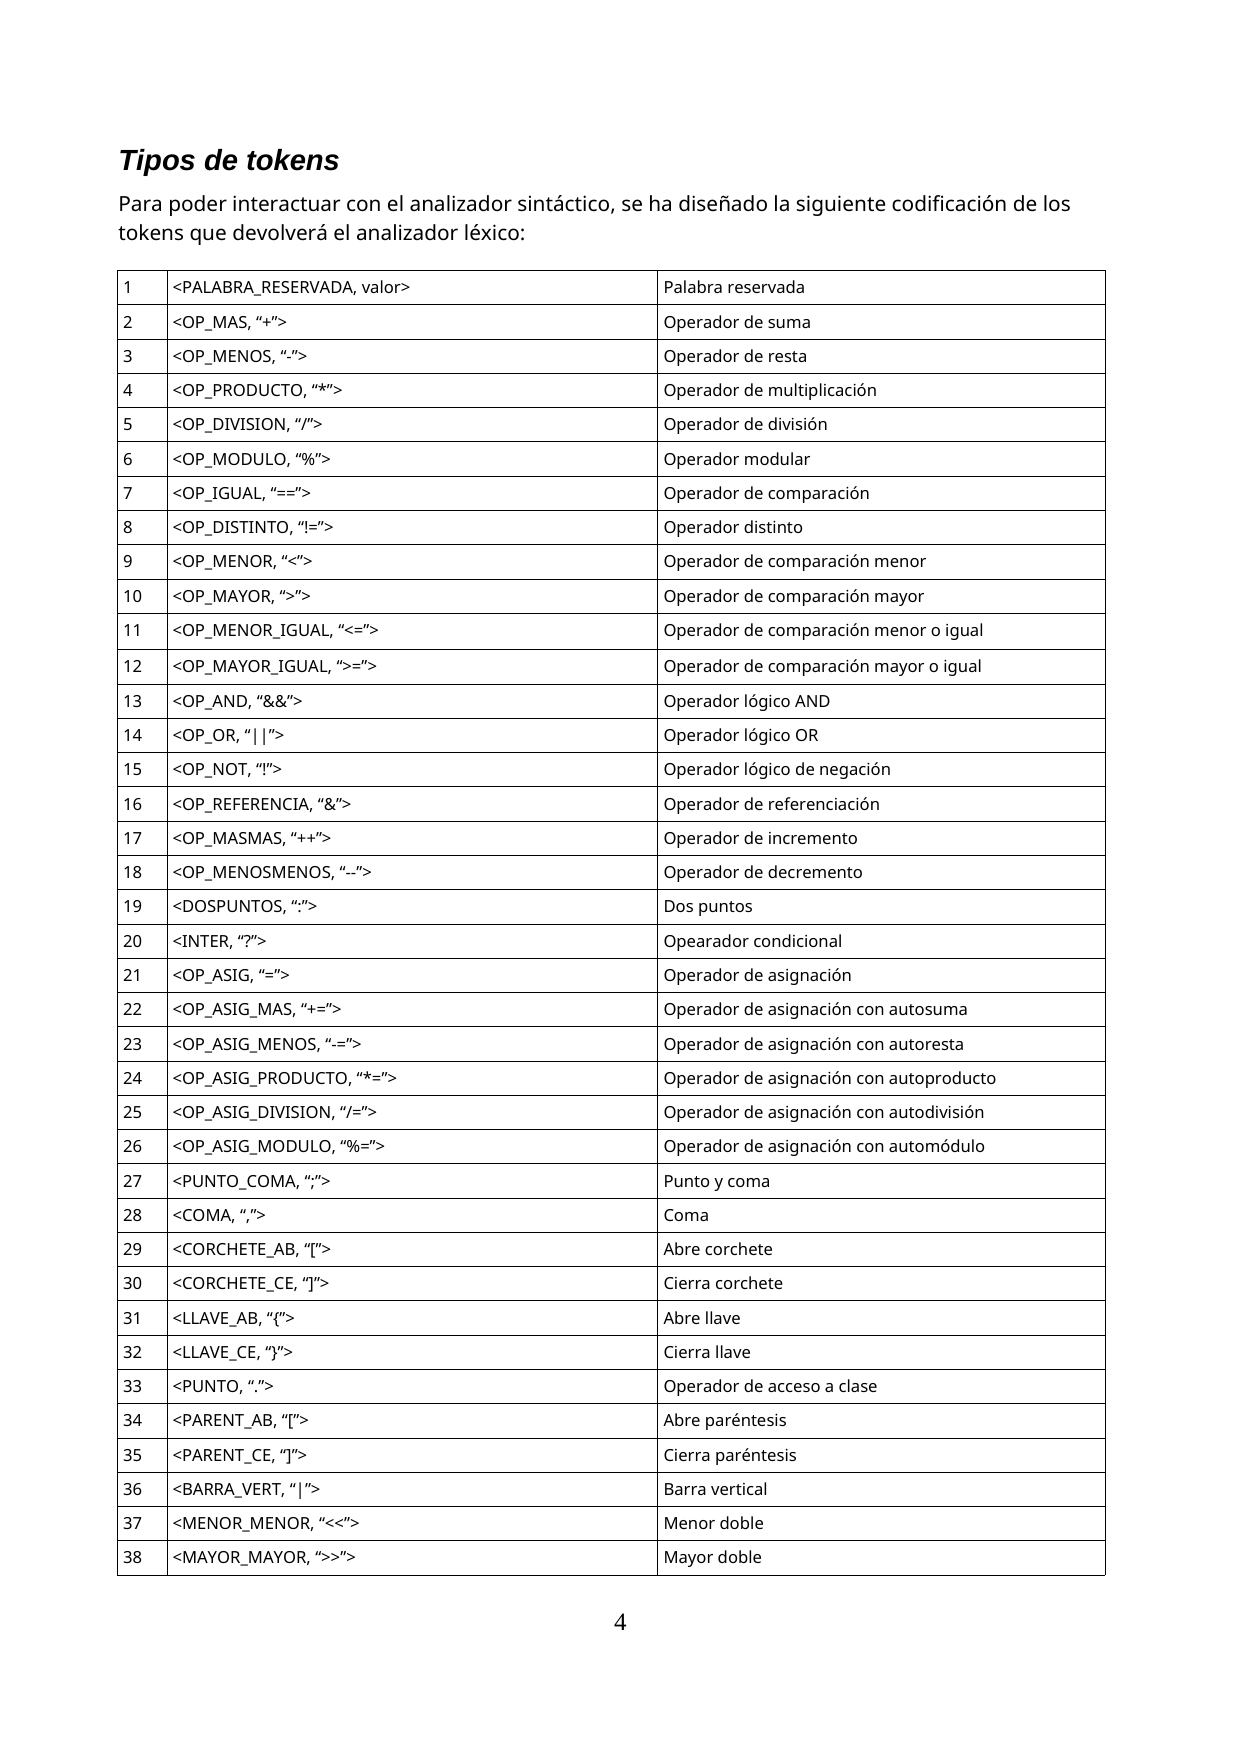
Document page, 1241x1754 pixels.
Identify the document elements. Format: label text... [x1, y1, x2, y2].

table_cell <PARENT_AB, “[”> [168, 1404, 657, 1437]
table_cell Operador de asignación con automódulo [658, 1130, 1105, 1163]
table_cell <OP_MENOR, “<”> [168, 545, 657, 578]
table_cell Dos puntos [658, 890, 1105, 923]
table_cell 23 [118, 1027, 167, 1061]
table_cell 29 [118, 1233, 167, 1266]
table_cell 7 [118, 477, 167, 510]
table_cell Cierra paréntesis [658, 1439, 1105, 1472]
table_cell Operador de suma [658, 305, 1105, 339]
table_cell Abre llave [658, 1301, 1105, 1335]
table_cell 16 [118, 787, 167, 821]
table_cell 38 [118, 1541, 167, 1574]
table_cell Operador de multiplicación [658, 374, 1105, 407]
table_cell 32 [118, 1336, 167, 1369]
table_cell Operador distinto [658, 511, 1105, 544]
table_cell 3 [118, 340, 167, 373]
table_cell 18 [118, 856, 167, 889]
table_cell Operador de comparación mayor [658, 580, 1105, 613]
table_cell 20 [118, 925, 167, 958]
table_cell 2 [118, 305, 167, 339]
table_cell <OP_DIVISION, “/”> [168, 408, 657, 441]
table_cell <LLAVE_CE, “}”> [168, 1336, 657, 1369]
table_cell 15 [118, 753, 167, 786]
table_cell <OP_DISTINTO, “!=”> [168, 511, 657, 544]
table_cell Operador de asignación con autoresta [658, 1027, 1105, 1061]
table_cell Operador de referenciación [658, 787, 1105, 821]
table_cell 28 [118, 1199, 167, 1232]
table_cell 34 [118, 1404, 167, 1437]
table_cell 6 [118, 442, 167, 476]
table_cell <PUNTO_COMA, “;”> [168, 1164, 657, 1198]
table_cell <OP_MASMAS, “++”> [168, 822, 657, 855]
table_cell <OP_MAS, “+”> [168, 305, 657, 339]
table_cell <OP_PRODUCTO, “*”> [168, 374, 657, 407]
table_cell Cierra llave [658, 1336, 1105, 1369]
table_cell <PARENT_CE, “]”> [168, 1439, 657, 1472]
table_cell <BARRA_VERT, “|”> [168, 1473, 657, 1506]
table_cell Operador de acceso a clase [658, 1370, 1105, 1403]
table_cell <OP_MAYOR_IGUAL, “>=”> [168, 650, 657, 683]
table_cell <LLAVE_AB, “{”> [168, 1301, 657, 1335]
table_cell 17 [118, 822, 167, 855]
table_cell <OP_ASIG, “=”> [168, 959, 657, 992]
table_cell Abre paréntesis [658, 1404, 1105, 1437]
table_cell Abre corchete [658, 1233, 1105, 1266]
table_cell <OP_NOT, “!”> [168, 753, 657, 786]
table_cell 12 [118, 650, 167, 683]
table_cell Operador de comparación menor o igual [658, 614, 1105, 649]
table_cell <OP_MENOSMENOS, “--”> [168, 856, 657, 889]
table_cell <OP_MODULO, “%”> [168, 442, 657, 476]
table_cell <OP_REFERENCIA, “&”> [168, 787, 657, 821]
table_cell <MAYOR_MAYOR, “>>”> [168, 1541, 657, 1574]
table_cell 13 [118, 685, 167, 718]
table_cell 14 [118, 719, 167, 752]
table_cell Operador de división [658, 408, 1105, 441]
table_header <PALABRA_RESERVADA, valor> [168, 271, 657, 304]
table_cell 4 [118, 374, 167, 407]
table_cell 30 [118, 1267, 167, 1300]
table_cell <OP_MENOS, “-”> [168, 340, 657, 373]
table_cell Operador de decremento [658, 856, 1105, 889]
table_cell 11 [118, 614, 167, 649]
table_cell Operador lógico AND [658, 685, 1105, 718]
table_cell 26 [118, 1130, 167, 1163]
table_cell 10 [118, 580, 167, 613]
table_cell Operador de comparación mayor o igual [658, 650, 1105, 683]
table_cell Operador lógico de negación [658, 753, 1105, 786]
table_cell 35 [118, 1439, 167, 1472]
table_cell Mayor doble [658, 1541, 1105, 1574]
table_cell <CORCHETE_CE, “]”> [168, 1267, 657, 1300]
table_cell <OP_MAYOR, “>”> [168, 580, 657, 613]
table_cell Barra vertical [658, 1473, 1105, 1506]
table_cell Punto y coma [658, 1164, 1105, 1198]
table_cell 24 [118, 1062, 167, 1095]
table_cell Cierra corchete [658, 1267, 1105, 1300]
table_cell <OP_AND, “&&”> [168, 685, 657, 718]
table_cell Opearador condicional [658, 925, 1105, 958]
table_cell <OP_IGUAL, “==”> [168, 477, 657, 510]
table_cell Operador de asignación con autodivisión [658, 1096, 1105, 1129]
table_cell 8 [118, 511, 167, 544]
table_cell Menor doble [658, 1507, 1105, 1540]
table_cell 25 [118, 1096, 167, 1129]
table_cell Operador lógico OR [658, 719, 1105, 752]
table_cell <OP_OR, “||”> [168, 719, 657, 752]
table_cell <OP_MENOR_IGUAL, “<=”> [168, 614, 657, 649]
table_cell <OP_ASIG_PRODUCTO, “*=”> [168, 1062, 657, 1095]
table_cell Coma [658, 1199, 1105, 1232]
table_cell <OP_ASIG_DIVISION, “/=”> [168, 1096, 657, 1129]
table_cell Operador de asignación con autosuma [658, 993, 1105, 1026]
table_cell <OP_ASIG_MODULO, “%=”> [168, 1130, 657, 1163]
table_cell Operador de comparación [658, 477, 1105, 510]
table_cell Operador de comparación menor [658, 545, 1105, 578]
table_cell 19 [118, 890, 167, 923]
table_cell 9 [118, 545, 167, 578]
table_cell 33 [118, 1370, 167, 1403]
table_cell <COMA, “,”> [168, 1199, 657, 1232]
table_cell 5 [118, 408, 167, 441]
table_cell 31 [118, 1301, 167, 1335]
subtitle Tipos de tokens [118, 143, 1122, 177]
table_cell <MENOR_MENOR, “<<”> [168, 1507, 657, 1540]
table_cell <OP_ASIG_MENOS, “-=”> [168, 1027, 657, 1061]
table_cell <PUNTO, “.”> [168, 1370, 657, 1403]
table_cell <INTER, “?”> [168, 925, 657, 958]
table_cell 22 [118, 993, 167, 1026]
table_header 1 [118, 271, 167, 304]
table_cell 37 [118, 1507, 167, 1540]
text Para poder interactuar con el analizador sintáctico, se ha diseñado la siguiente codificación de los tokens que devolverá el analizador léxico: [118, 189, 1122, 246]
table_cell Operador de asignación [658, 959, 1105, 992]
table_cell Operador de resta [658, 340, 1105, 373]
table_header Palabra reservada [658, 271, 1105, 304]
table_cell <DOSPUNTOS, “:”> [168, 890, 657, 923]
table_cell Operador de asignación con autoproducto [658, 1062, 1105, 1095]
table_cell 27 [118, 1164, 167, 1198]
table_cell <OP_ASIG_MAS, “+=”> [168, 993, 657, 1026]
table_cell Operador modular [658, 442, 1105, 476]
table_cell 21 [118, 959, 167, 992]
table_cell <CORCHETE_AB, “[”> [168, 1233, 657, 1266]
table_cell Operador de incremento [658, 822, 1105, 855]
table_cell 36 [118, 1473, 167, 1506]
